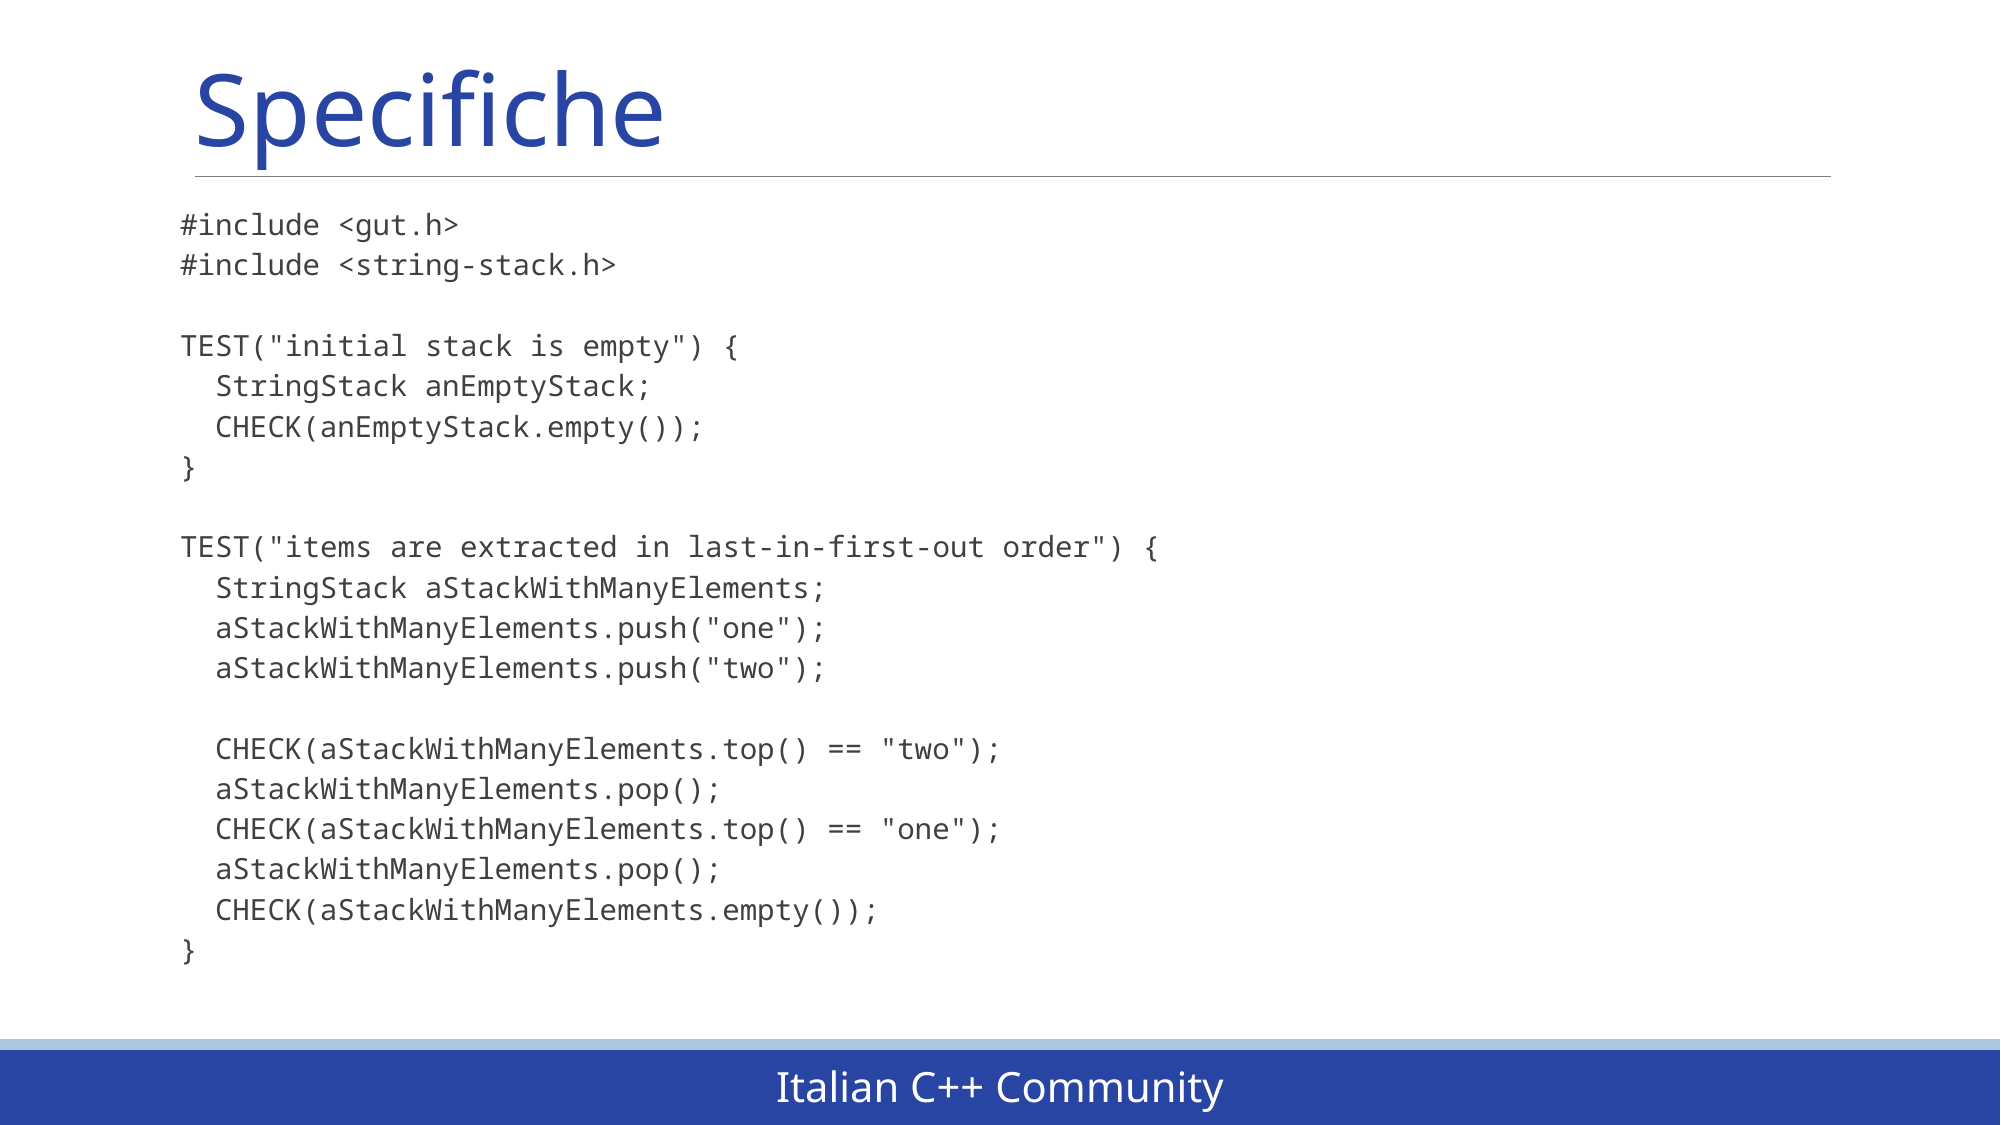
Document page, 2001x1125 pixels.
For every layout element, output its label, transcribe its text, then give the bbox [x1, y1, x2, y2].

list #include <gut.h> #include <string-stack.h> TEST("initial stack is empty") { StringStack anEmptyStack; CHECK(anEmptyStack.empty()); } TEST("items are extracted in last-in-first-out order") { StringStack aStackWithManyElements; aStackWithManyElements.push("one"); aStackWithManyElements.push("two"); CHECK(aStackWithManyElements.top() == "two"); aStackWithManyElements.pop(); CHECK(aStackWithManyElements.top() == "one"); aStackWithManyElements.pop(); CHECK(aStackWithManyElements.empty()); } [179, 202, 1830, 1011]
title Specifiche [179, 2, 1830, 175]
